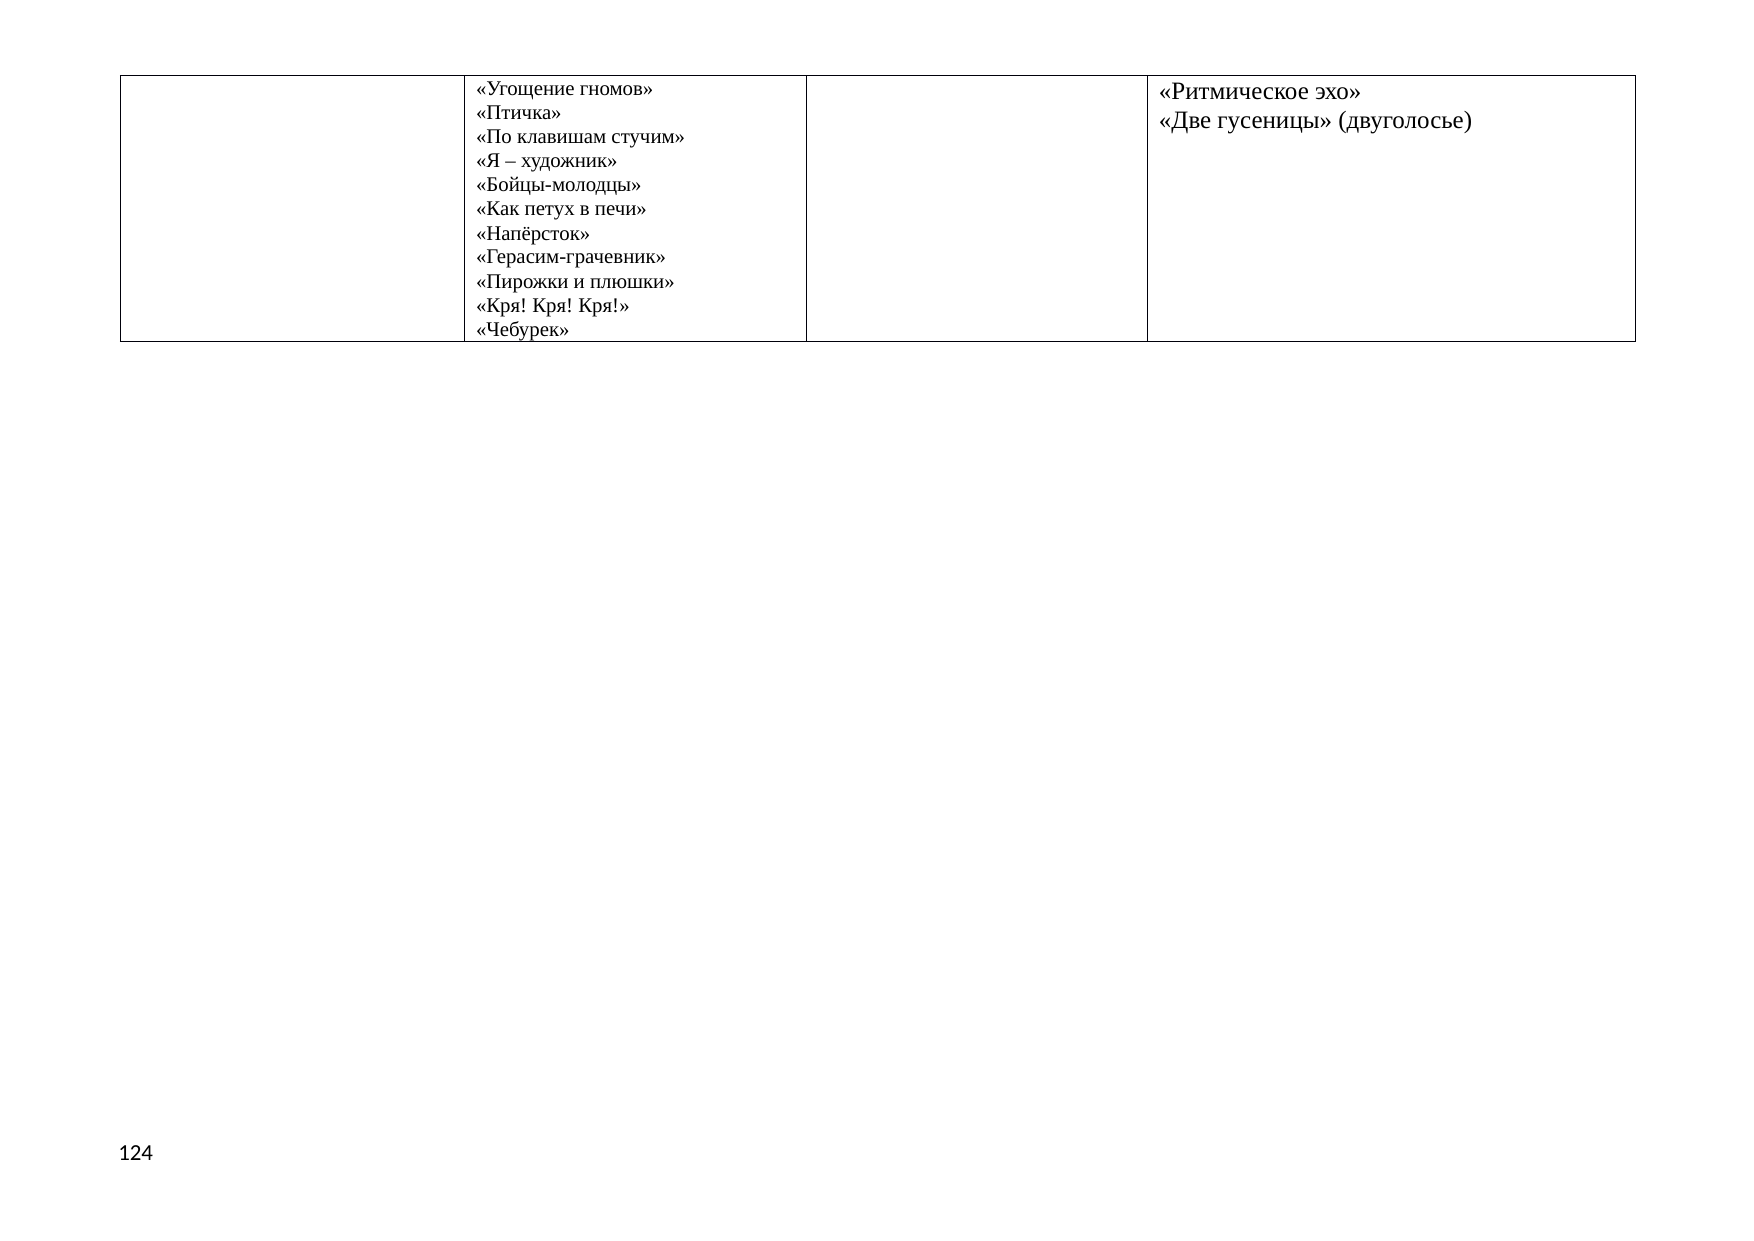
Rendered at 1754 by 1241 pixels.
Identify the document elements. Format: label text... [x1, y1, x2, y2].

table_cell [807, 76, 1147, 341]
table_cell «Ритмическое эхо» «Две гусеницы» (двуголосье) [1148, 76, 1635, 341]
table_cell [121, 76, 464, 341]
table_cell «Угощение гномов» «Птичка» «По клавишам стучим» «Я – художник» «Бойцы-молодцы» «Как петух в печи» «Напёрсток» «Герасим-грачевник» «Пирожки и плюшки» «Кря! Кря! Кря!» «Чебурек» [465, 76, 806, 341]
